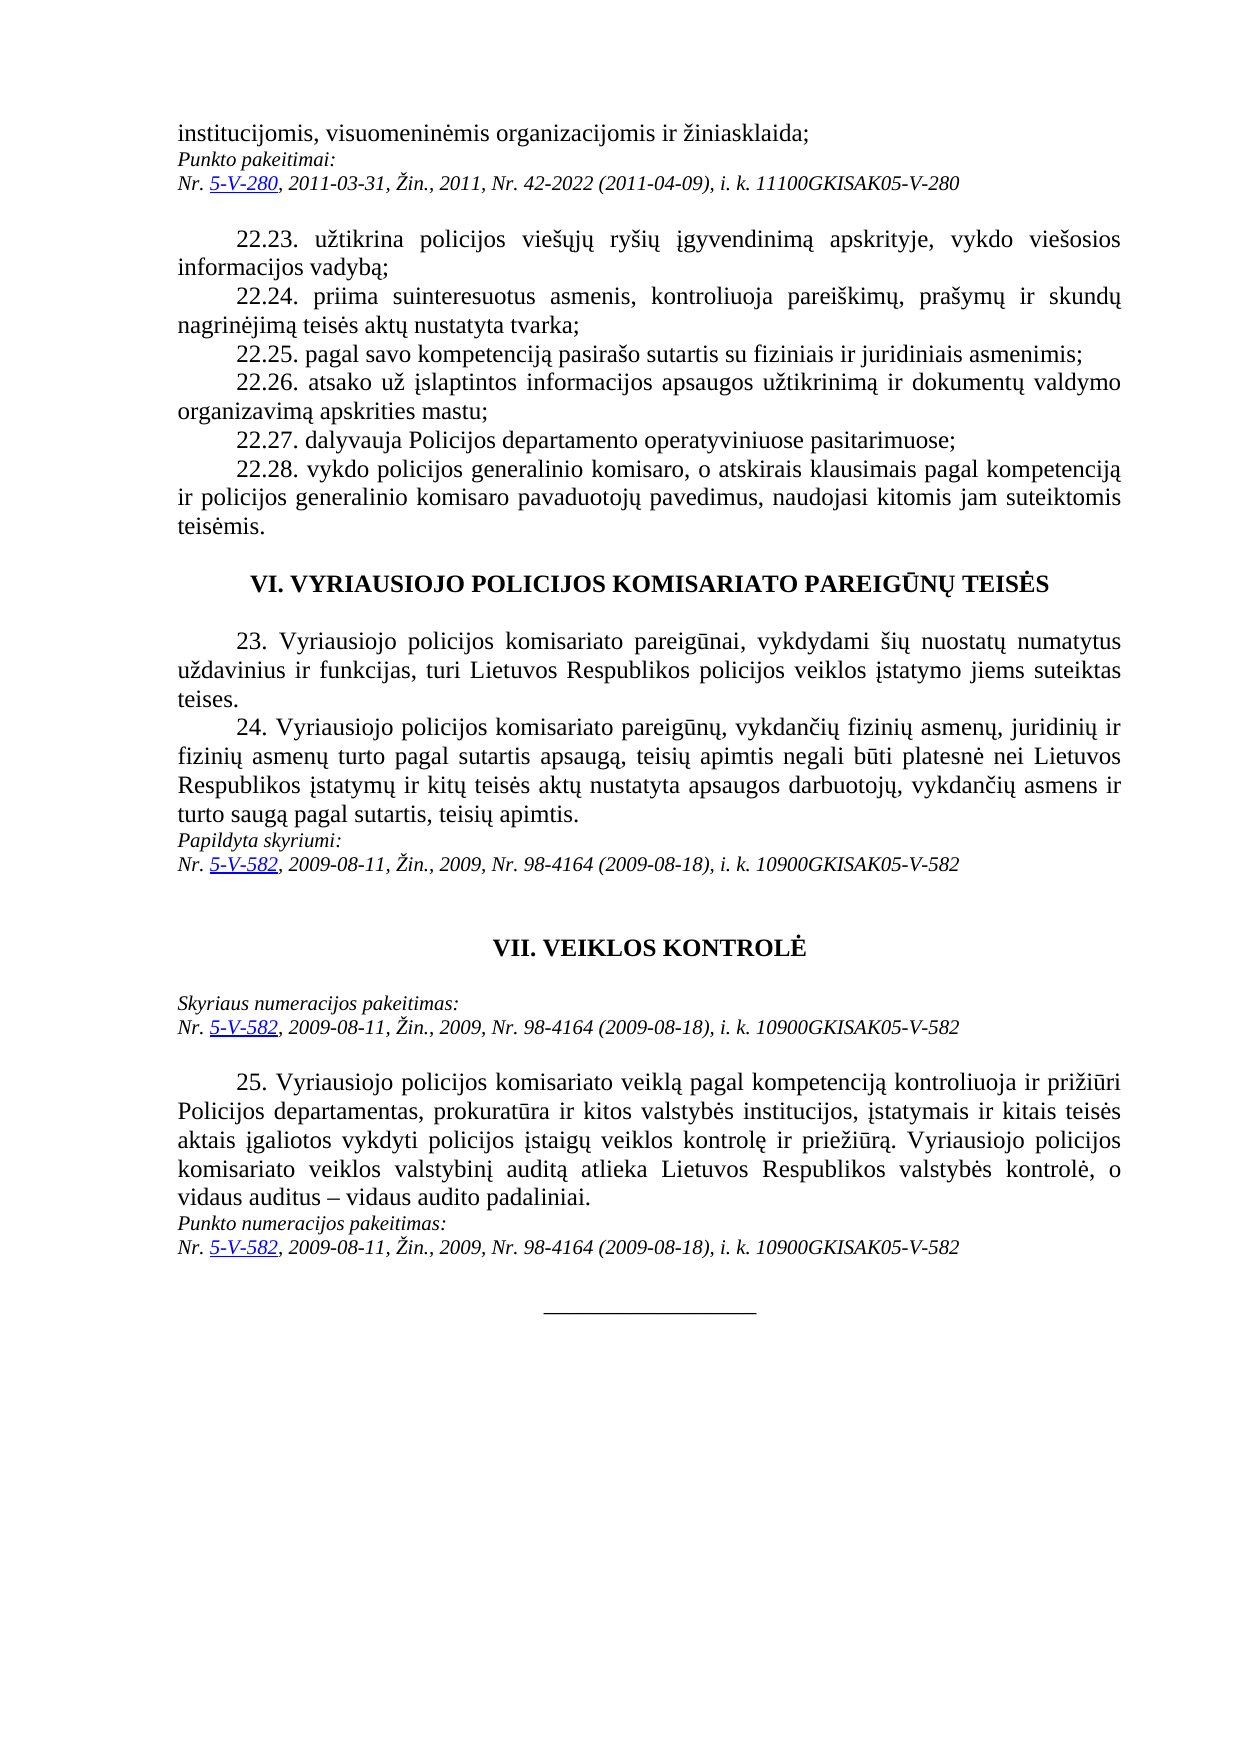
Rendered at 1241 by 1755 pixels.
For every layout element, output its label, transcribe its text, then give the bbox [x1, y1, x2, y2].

text 22.27. dalyvauja Policijos departamento operatyviniuose pasitarimuose; [177, 425, 1122, 454]
text 22.24. priima suinteresuotus asmenis, kontroliuoja pareiškimų, prašymų ir skundų nagrinėjimą teisės aktų nustatyta tvarka; [177, 281, 1122, 339]
text Skyriaus numeracijos pakeitimas: [177, 991, 1122, 1015]
text Nr. 5-V-582, 2009-08-11, Žin., 2009, Nr. 98-4164 (2009-08-18), i. k. 10900GKISAK05-V-582 [177, 852, 1122, 876]
text VII. VEIKLOS KONTROLĖ [177, 933, 1122, 962]
text _________________ [177, 1288, 1122, 1317]
text 22.25. pagal savo kompetenciją pasirašo sutartis su fiziniais ir juridiniais asmenimis; [177, 339, 1122, 367]
text 23. Vyriausiojo policijos komisariato pareigūnai, vykdydami šių nuostatų numatytus uždavinius ir funkcijas, turi Lietuvos Respublikos policijos veiklos įstatymo jiems suteiktas teises. [177, 626, 1122, 712]
text Punkto numeracijos pakeitimas: [177, 1211, 1122, 1235]
text Punkto pakeitimai: [177, 147, 1122, 171]
text 25. Vyriausiojo policijos komisariato veiklą pagal kompetenciją kontroliuoja ir prižiūri Policijos departamentas, prokuratūra ir kitos valstybės institucijos, įstatymais ir kitais teisės aktais įgaliotos vykdyti policijos įstaigų veiklos kontrolę ir priežiūrą. Vyriausiojo policijos komisariato veiklos valstybinį auditą atlieka Lietuvos Respublikos valstybės kontrolė, o vidaus auditus – vidaus audito padaliniai. [177, 1067, 1122, 1211]
text 24. Vyriausiojo policijos komisariato pareigūnų, vykdančių fizinių asmenų, juridinių ir fizinių asmenų turto pagal sutartis apsaugą, teisių apimtis negali būti platesnė nei Lietuvos Respublikos įstatymų ir kitų teisės aktų nustatyta apsaugos darbuotojų, vykdančių asmens ir turto saugą pagal sutartis, teisių apimtis. [177, 712, 1122, 827]
text VI. VYRIAUSIOJO POLICIJOS KOMISARIATO pareigūnų teisės [177, 569, 1122, 597]
text Nr. 5-V-280, 2011-03-31, Žin., 2011, Nr. 42-2022 (2011-04-09), i. k. 11100GKISAK05-V-280 [177, 171, 1122, 195]
text institucijomis, visuomeninėmis organizacijomis ir žiniasklaida; [177, 118, 1122, 147]
text 22.28. vykdo policijos generalinio komisaro, o atskirais klausimais pagal kompetenciją ir policijos generalinio komisaro pavaduotojų pavedimus, naudojasi kitomis jam suteiktomis teisėmis. [177, 454, 1122, 540]
text Nr. 5-V-582, 2009-08-11, Žin., 2009, Nr. 98-4164 (2009-08-18), i. k. 10900GKISAK05-V-582 [177, 1235, 1122, 1259]
text 22.26. atsako už įslaptintos informacijos apsaugos užtikrinimą ir dokumentų valdymo organizavimą apskrities mastu; [177, 367, 1122, 425]
text 22.23. užtikrina policijos viešųjų ryšių įgyvendinimą apskrityje, vykdo viešosios informacijos vadybą; [177, 224, 1122, 281]
text Papildyta skyriumi: [177, 827, 1122, 852]
text Nr. 5-V-582, 2009-08-11, Žin., 2009, Nr. 98-4164 (2009-08-18), i. k. 10900GKISAK05-V-582 [177, 1015, 1122, 1039]
